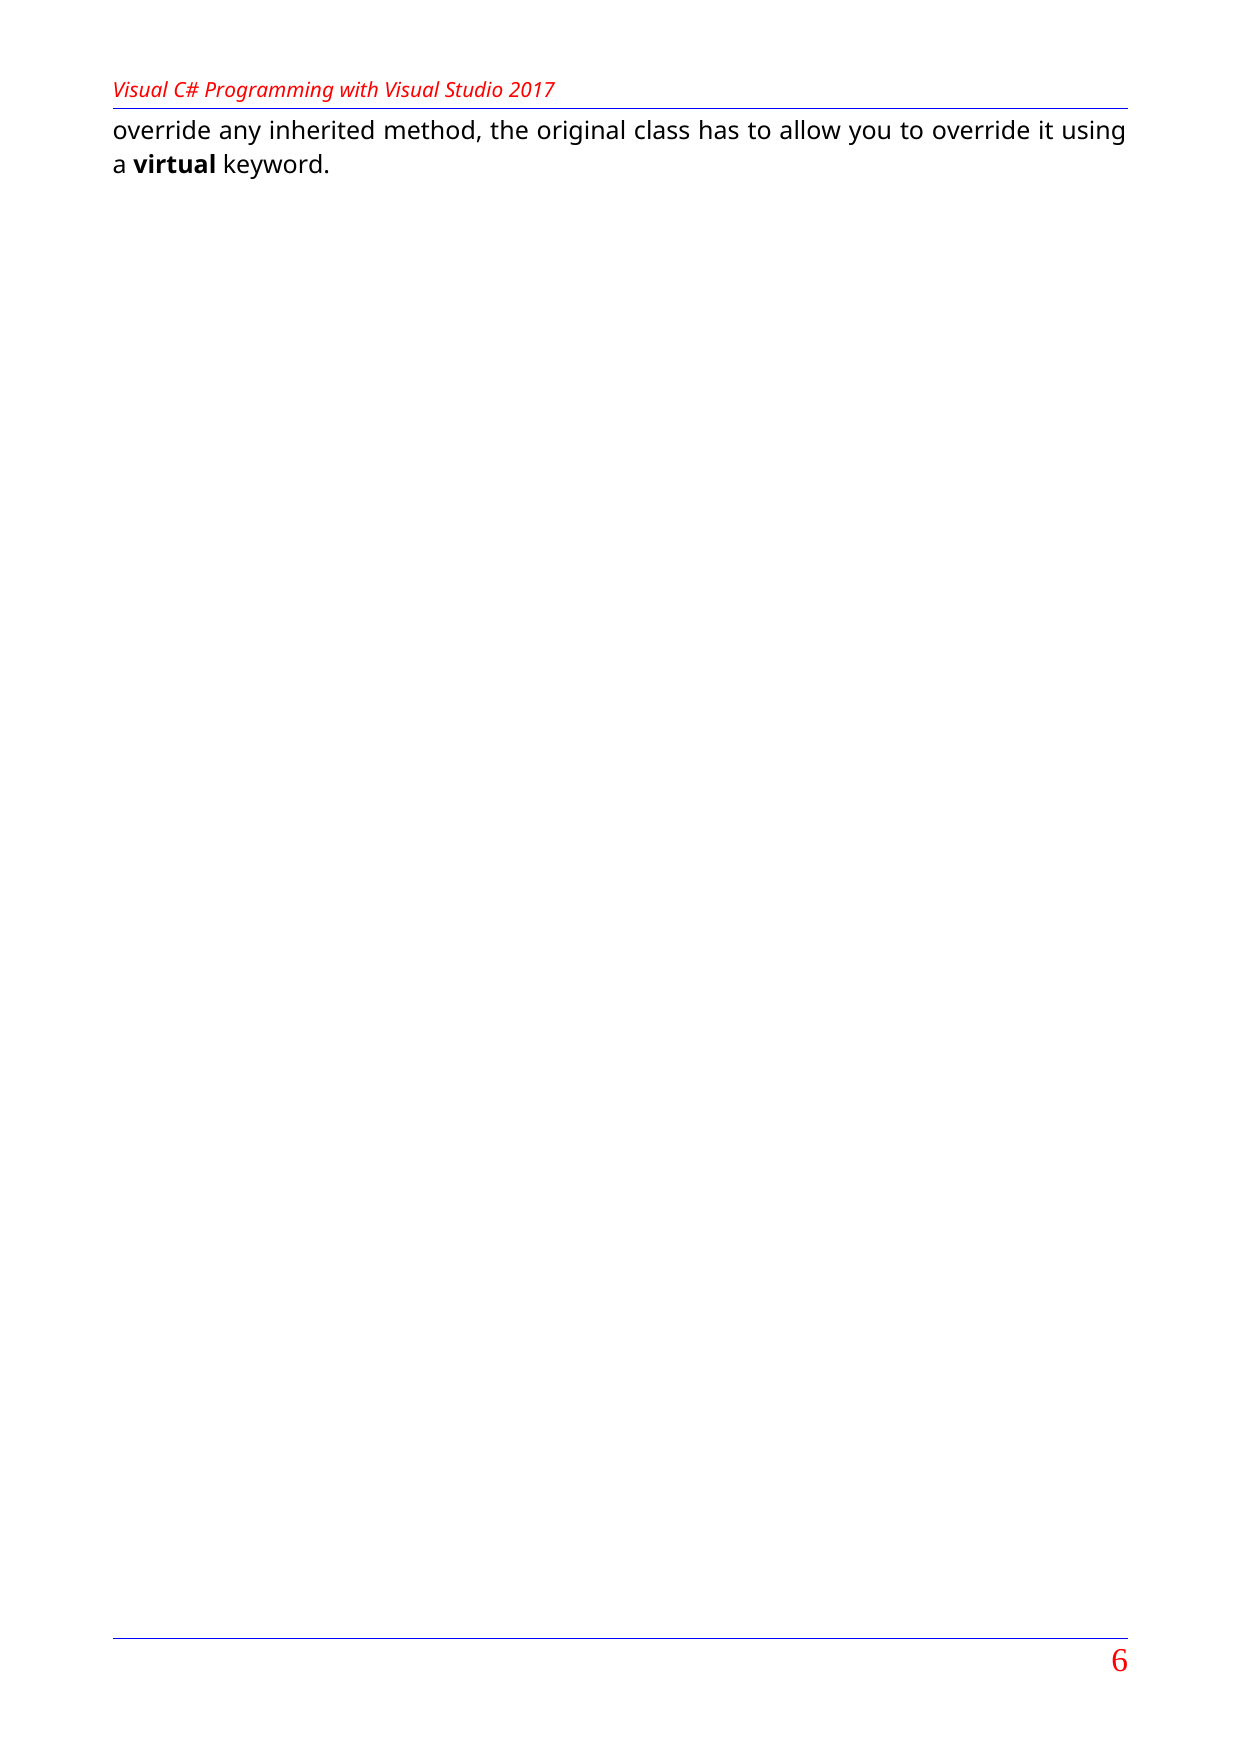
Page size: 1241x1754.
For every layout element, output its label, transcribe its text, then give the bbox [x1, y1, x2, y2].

text override any inherited method, the original class has to allow you to override it using a virtual keyword. [112, 112, 1128, 181]
